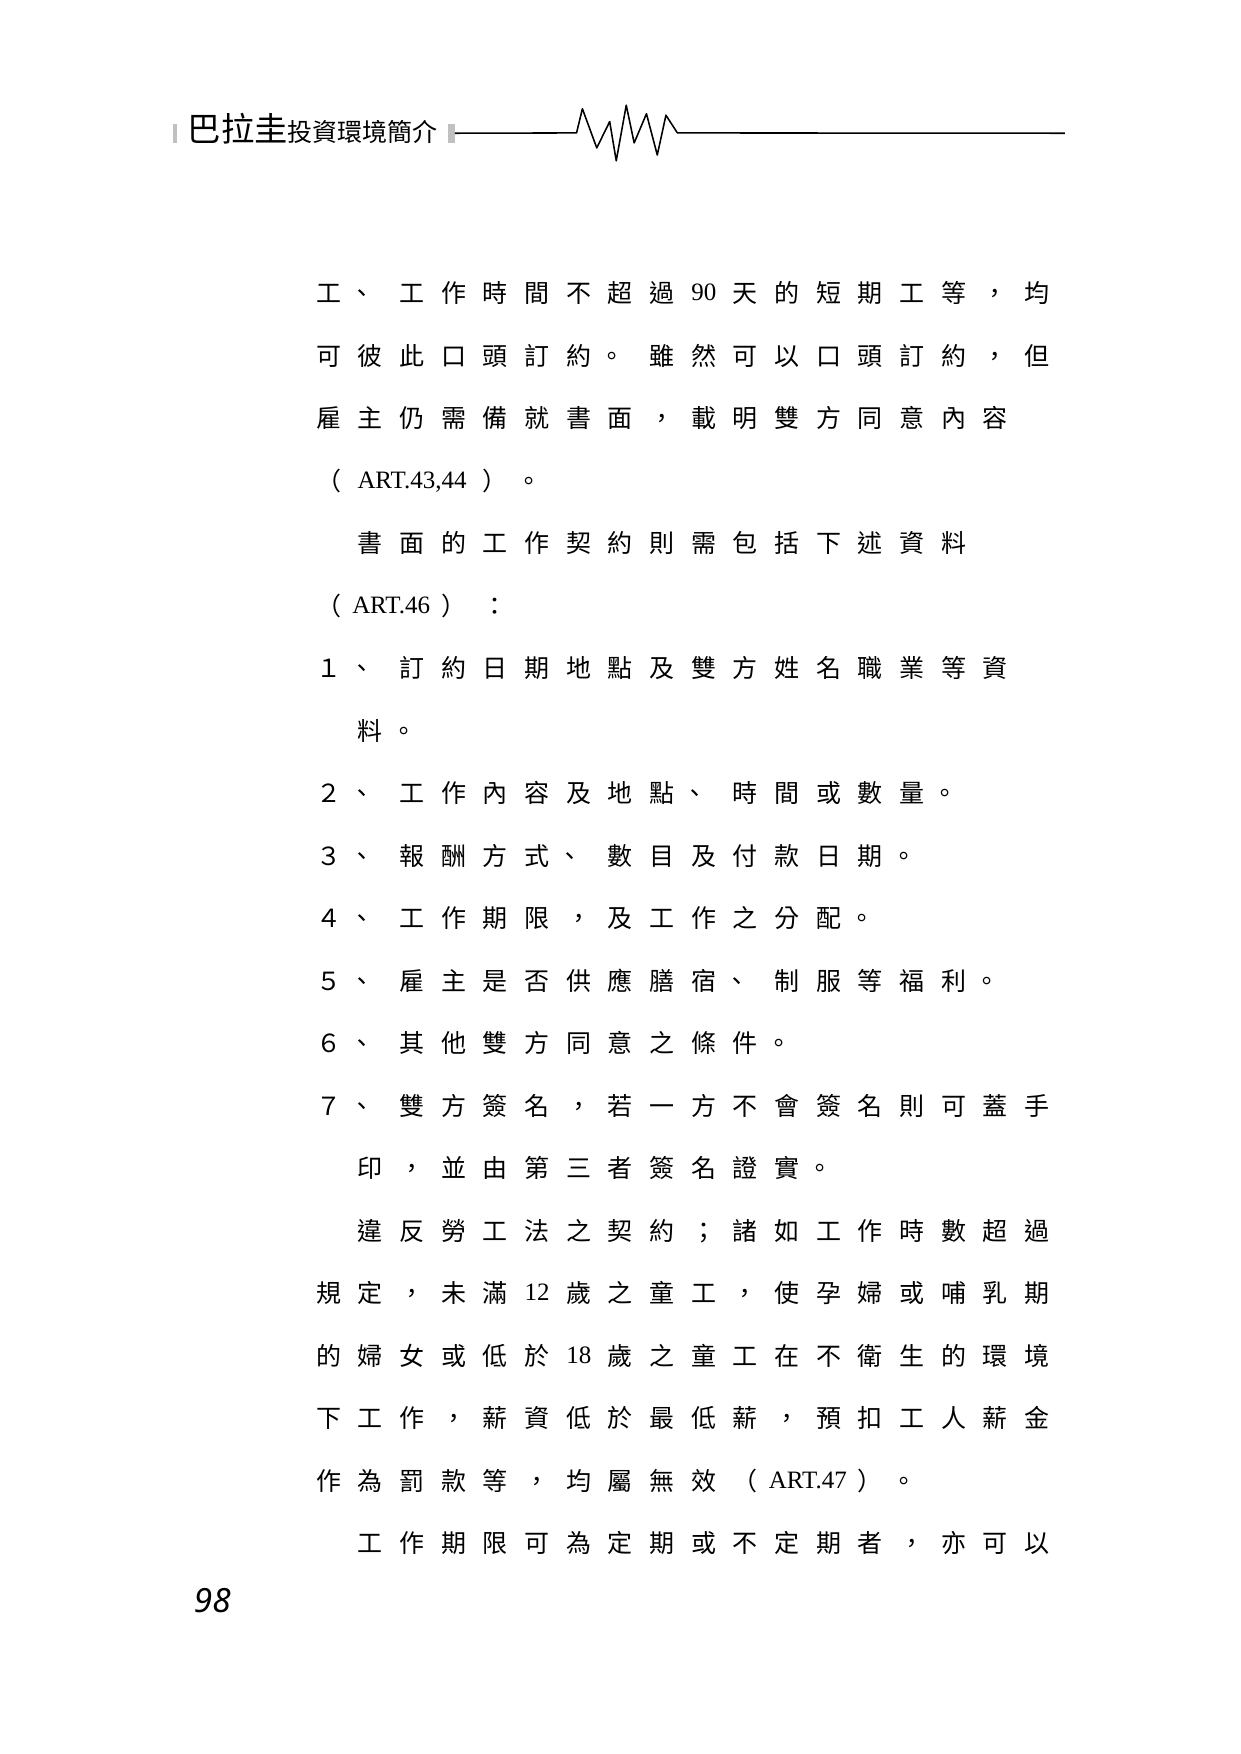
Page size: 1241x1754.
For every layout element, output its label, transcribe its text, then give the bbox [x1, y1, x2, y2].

text 違反勞工法之契約；諸如工作時數超過規定，未滿12歲之童工，使孕婦或哺乳期的婦女或低於18歲之童工在不衛生的環境下工作，薪資低於最低薪，預扣工人薪金作為罰款等，均屬無效（ART.47）。 [281, 1188, 1058, 1500]
text ３、報酬方式、數目及付款日期。 [281, 813, 1058, 875]
text ４、工作期限，及工作之分配。 [281, 875, 1058, 938]
text ７、雙方簽名，若一方不會簽名則可蓋手印，並由第三者簽名證實。 [281, 1063, 1058, 1188]
text 書面的工作契約則需包括下述資料（ART.46）： [281, 500, 1058, 625]
text ５、雇主是否供應膳宿、制服等福利。 [281, 938, 1058, 1000]
text 工作期限可為定期或不定期者，亦可以 [281, 1500, 1058, 1563]
text ２、工作內容及地點、時間或數量。 [281, 750, 1058, 813]
text ６、其他雙方同意之條件。 [281, 1000, 1058, 1063]
text １、訂約日期地點及雙方姓名職業等資料。 [281, 625, 1058, 750]
text 工、工作時間不超過90天的短期工等，均可彼此口頭訂約。雖然可以口頭訂約，但雇主仍需備就書面，載明雙方同意內容（ART.43,44）。 [281, 250, 1058, 500]
